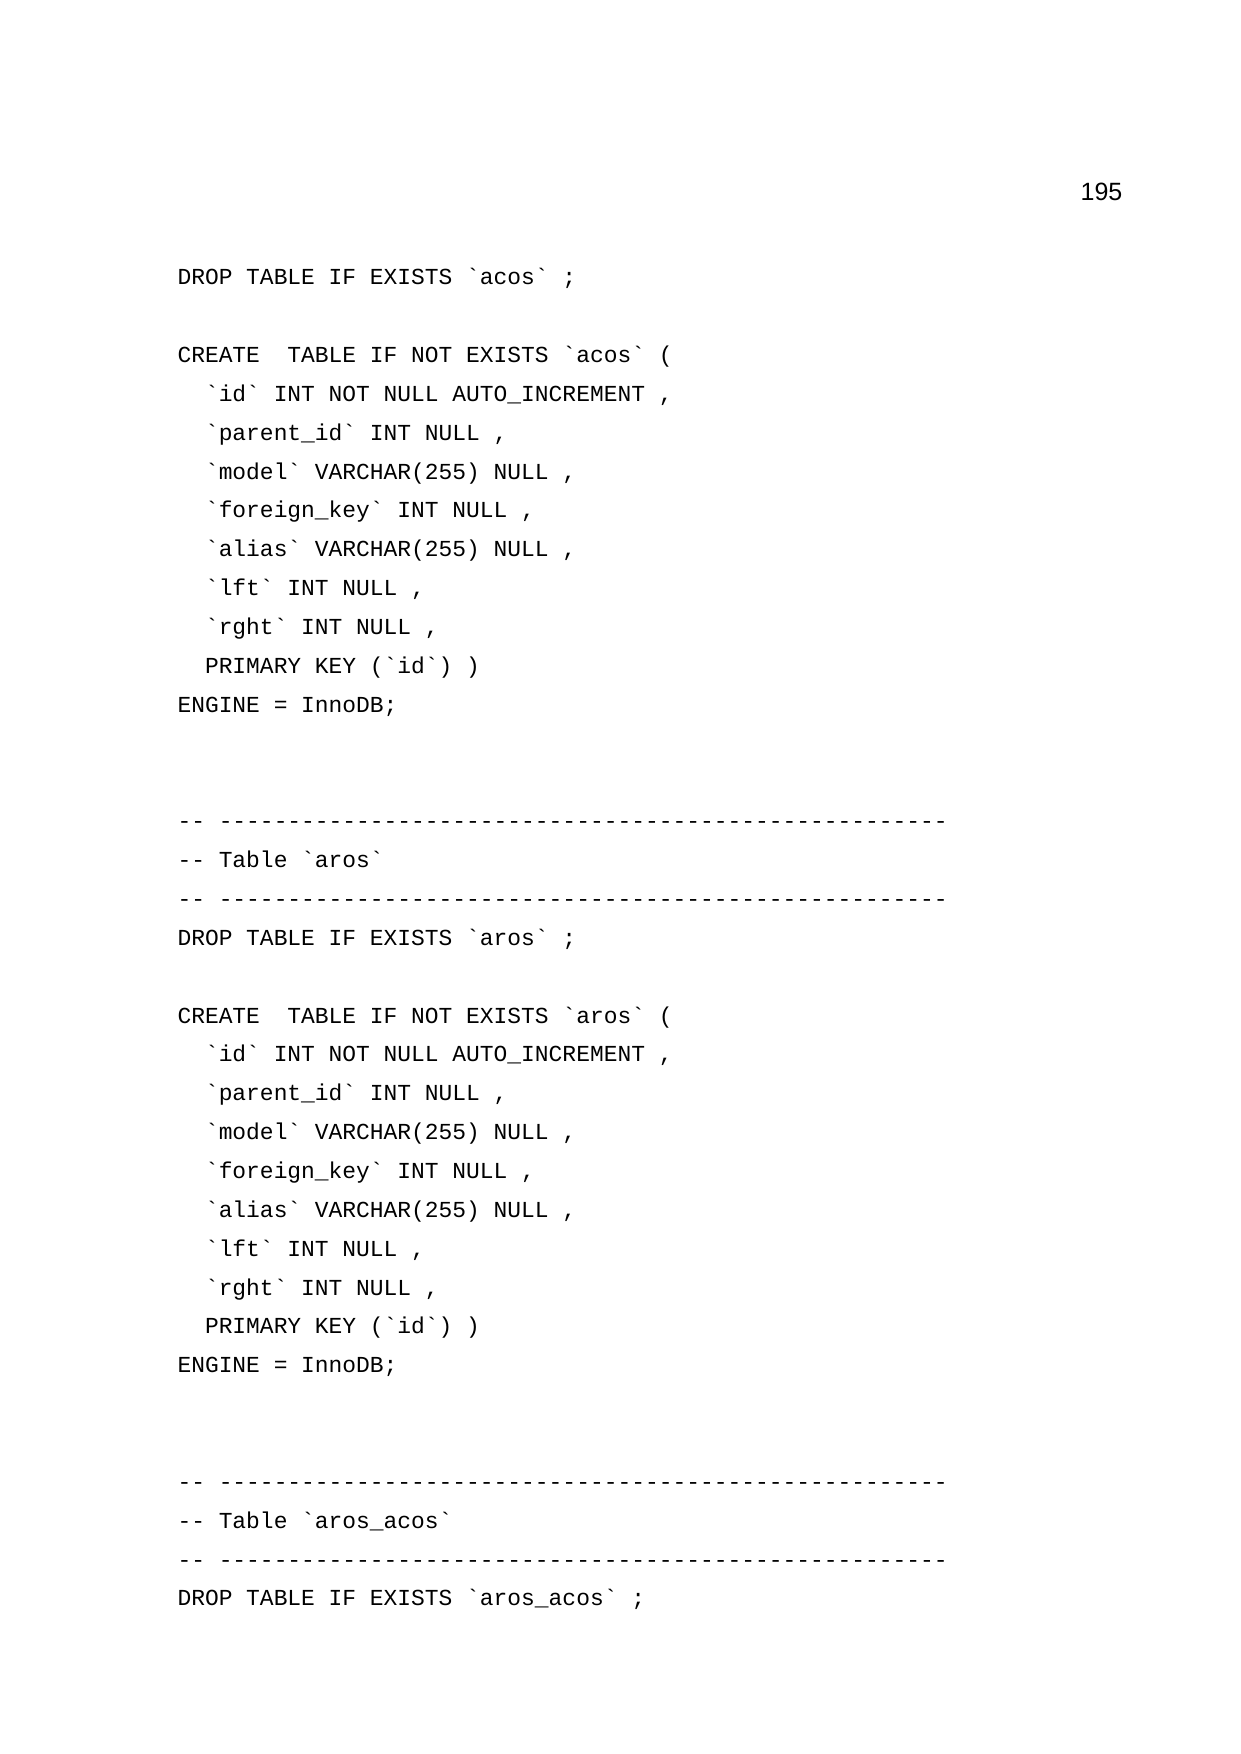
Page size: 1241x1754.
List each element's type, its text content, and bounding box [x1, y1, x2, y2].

text `foreign_key` INT NULL , [177, 499, 1122, 525]
text -- Table `aros` [177, 848, 1122, 874]
text `alias` VARCHAR(255) NULL , [177, 538, 1122, 564]
text `id` INT NOT NULL AUTO_INCREMENT , [177, 382, 1122, 408]
text `lft` INT NULL , [177, 577, 1122, 602]
text DROP TABLE IF EXISTS `aros` ; [177, 926, 1122, 952]
text `lft` INT NULL , [177, 1237, 1122, 1263]
text `rght` INT NULL , [177, 1276, 1122, 1302]
text -- ----------------------------------------------------- [177, 810, 1122, 836]
text -- ----------------------------------------------------- [177, 1470, 1122, 1496]
text `model` VARCHAR(255) NULL , [177, 1121, 1122, 1146]
text ENGINE = InnoDB; [177, 693, 1122, 719]
text `alias` VARCHAR(255) NULL , [177, 1198, 1122, 1224]
text -- ----------------------------------------------------- [177, 887, 1122, 913]
text ENGINE = InnoDB; [177, 1354, 1122, 1379]
text `rght` INT NULL , [177, 615, 1122, 641]
text `parent_id` INT NULL , [177, 421, 1122, 447]
text PRIMARY KEY (`id`) ) [177, 654, 1122, 680]
text `foreign_key` INT NULL , [177, 1159, 1122, 1185]
text DROP TABLE IF EXISTS `aros_acos` ; [177, 1587, 1122, 1613]
text -- ----------------------------------------------------- [177, 1548, 1122, 1574]
text CREATE TABLE IF NOT EXISTS `aros` ( [177, 1004, 1122, 1030]
text PRIMARY KEY (`id`) ) [177, 1315, 1122, 1341]
text `id` INT NOT NULL AUTO_INCREMENT , [177, 1043, 1122, 1069]
text CREATE TABLE IF NOT EXISTS `acos` ( [177, 343, 1122, 369]
text DROP TABLE IF EXISTS `acos` ; [177, 266, 1122, 292]
text -- Table `aros_acos` [177, 1509, 1122, 1535]
text `parent_id` INT NULL , [177, 1082, 1122, 1108]
text `model` VARCHAR(255) NULL , [177, 460, 1122, 486]
